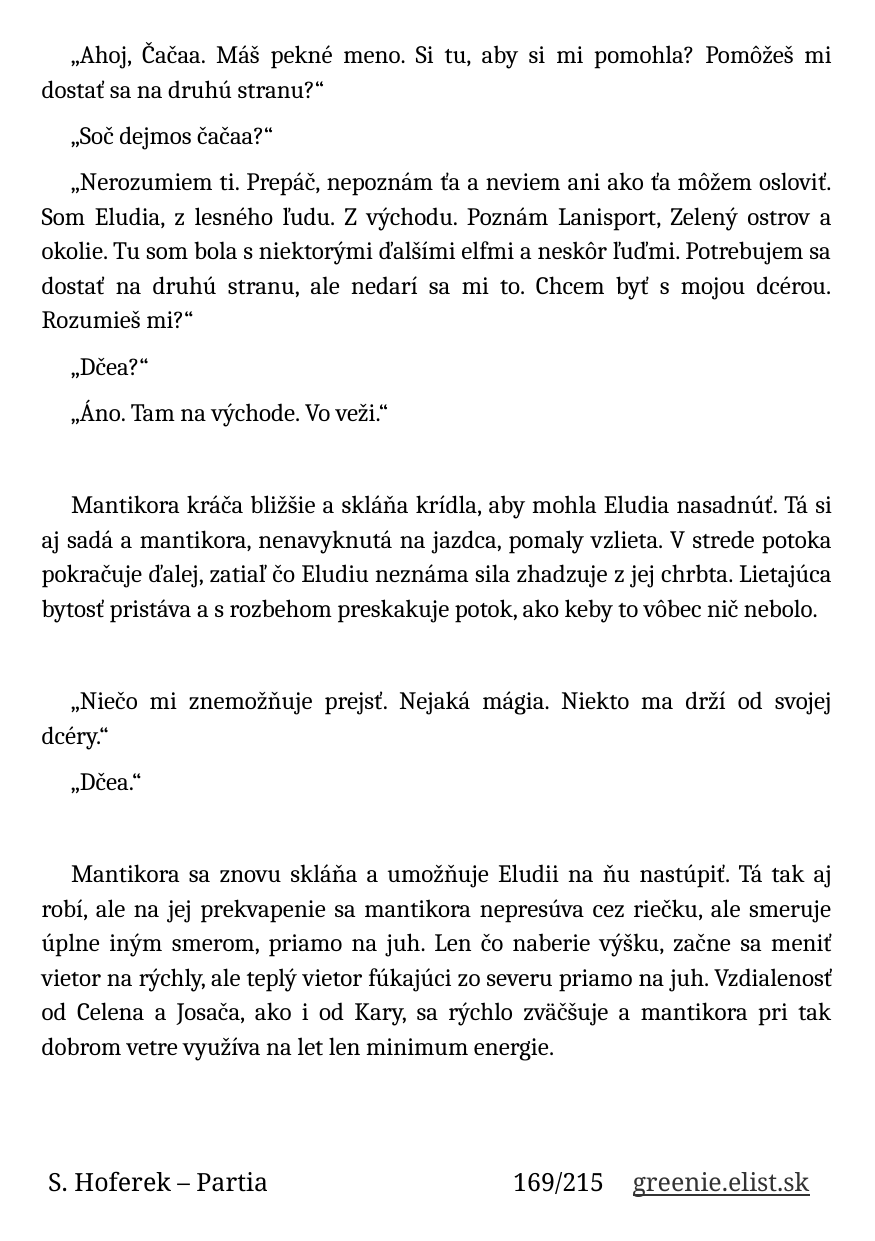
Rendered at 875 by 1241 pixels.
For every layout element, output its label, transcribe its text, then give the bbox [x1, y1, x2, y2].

text „Dčea?“ [41, 352, 833, 381]
text „Soč dejmos čačaa?“ [41, 122, 833, 151]
text Mantikora kráča bližšie a skláňa krídla, aby mohla Eludia nasadnúť. Tá si aj sadá a mantikora, nenavyknutá na jazdca, pomaly vzlieta. V strede potoka pokračuje ďalej, zatiaľ čo Eludiu neznáma sila zhadzuje z jej chrbta. Lietajúca bytosť pristáva a s rozbehom preskakuje potok, ako keby to vôbec nič nebolo. [41, 491, 833, 623]
text „Ahoj, Čačaa. Máš pekné meno. Si tu, aby si mi pomohla? Pomôžeš mi dostať sa na druhú stranu?“ [41, 41, 833, 104]
text „Nerozumiem ti. Prepáč, nepoznám ťa a neviem ani ako ťa môžem osloviť. Som Eludia, z lesného ľudu. Z východu. Poznám Lanisport, Zelený ostrov a okolie. Tu som bola s niektorými ďalšími elfmi a neskôr ľuďmi. Potrebujem sa dostať na druhú stranu, ale nedarí sa mi to. Chcem byť s mojou dcérou. Rozumieš mi?“ [41, 168, 833, 335]
text „Niečo mi znemožňuje prejsť. Nejaká mágia. Niekto ma drží od svojej dcéry.“ [41, 687, 833, 750]
text „Dčea.“ [41, 768, 833, 797]
text Mantikora sa znovu skláňa a umožňuje Eludii na ňu nastúpiť. Tá tak aj robí, ale na jej prekvapenie sa mantikora nepresúva cez riečku, ale smeruje úplne iným smerom, priamo na juh. Len čo naberie výšku, začne sa meniť vietor na rýchly, ale teplý vietor fúkajúci zo severu priamo na juh. Vzdialenosť od Celena a Josača, ako i od Kary, sa rýchlo zväčšuje a mantikora pri tak dobrom vetre využíva na let len minimum energie. [41, 860, 833, 1062]
text „Áno. Tam na východe. Vo veži.“ [41, 399, 833, 427]
